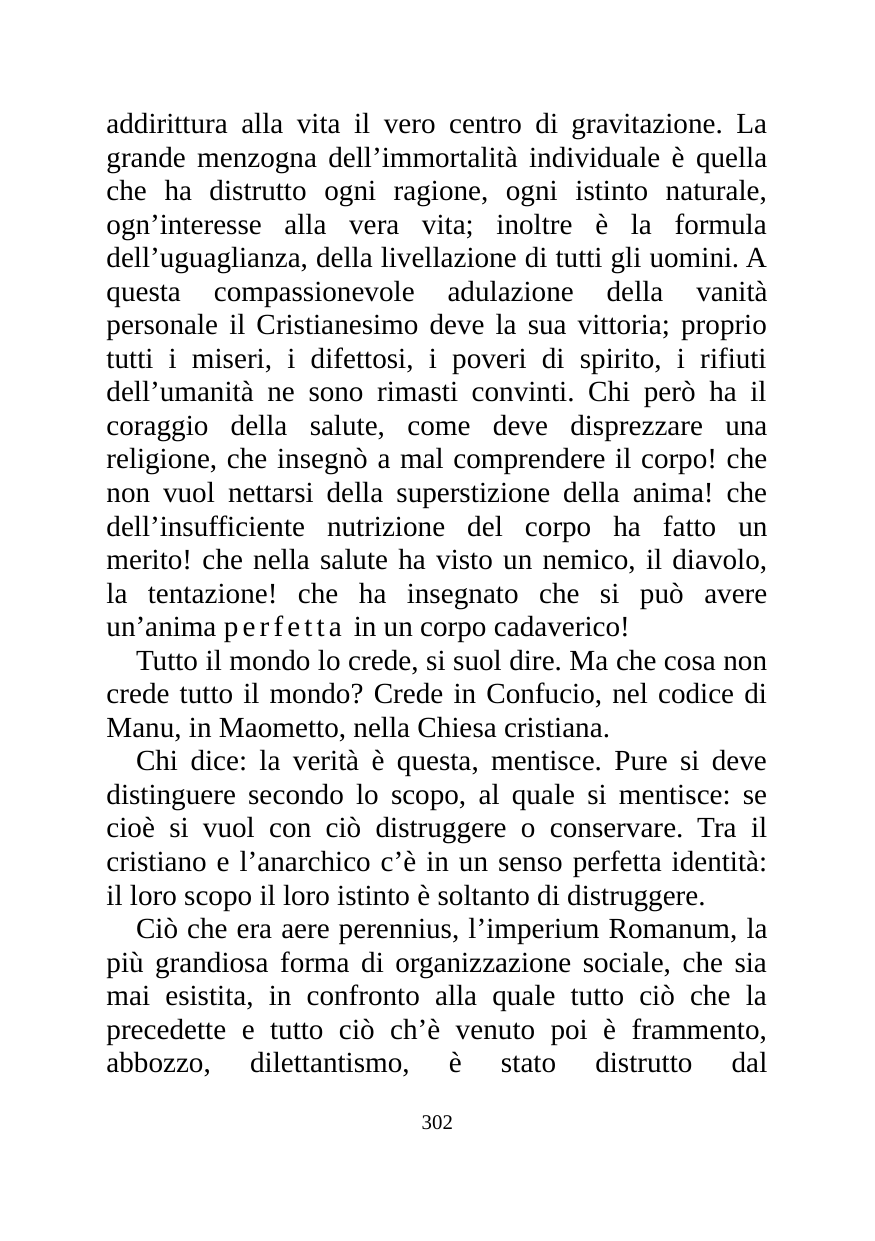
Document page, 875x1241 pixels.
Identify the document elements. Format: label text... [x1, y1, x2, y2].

text addirittura alla vita il vero centro di gravitazione. La grande menzogna dell’immortalità individuale è quella che ha distrutto ogni ragione, ogni istinto naturale, ogn’interesse alla vera vita; inoltre è la formula dell’uguaglianza, della livellazione di tutti gli uomini. A questa compassionevole adulazione della vanità personale il Cristianesimo deve la sua vittoria; proprio tutti i miseri, i difettosi, i poveri di spirito, i rifiuti dell’umanità ne sono rimasti convinti. Chi però ha il coraggio della salute, come deve disprezzare una religione, che insegnò a mal comprendere il corpo! che non vuol nettarsi della superstizione della anima! che dell’insufficiente nutrizione del corpo ha fatto un merito! che nella salute ha visto un nemico, il diavolo, la tentazione! che ha insegnato che si può avere un’anima perfetta in un corpo cadaverico! [106, 106, 768, 643]
text Chi dice: la verità è questa, mentisce. Pure si deve distinguere secondo lo scopo, al quale si mentisce: se cioè si vuol con ciò distruggere o conservare. Tra il cristiano e l’anarchico c’è in un senso perfetta identità: il loro scopo il loro istinto è soltanto di distruggere. [106, 743, 768, 911]
text Tutto il mondo lo crede, si suol dire. Ma che cosa non crede tutto il mondo? Crede in Confucio, nel codice di Manu, in Maometto, nella Chiesa cristiana. [106, 643, 768, 743]
text Ciò che era aere perennius, l’imperium Romanum, la più grandiosa forma di organizzazione sociale, che sia mai esistita, in confronto alla quale tutto ciò che la precedette e tutto ciò ch’è venuto poi è frammento, abbozzo, dilettantismo, è stato distrutto dal [106, 911, 768, 1079]
